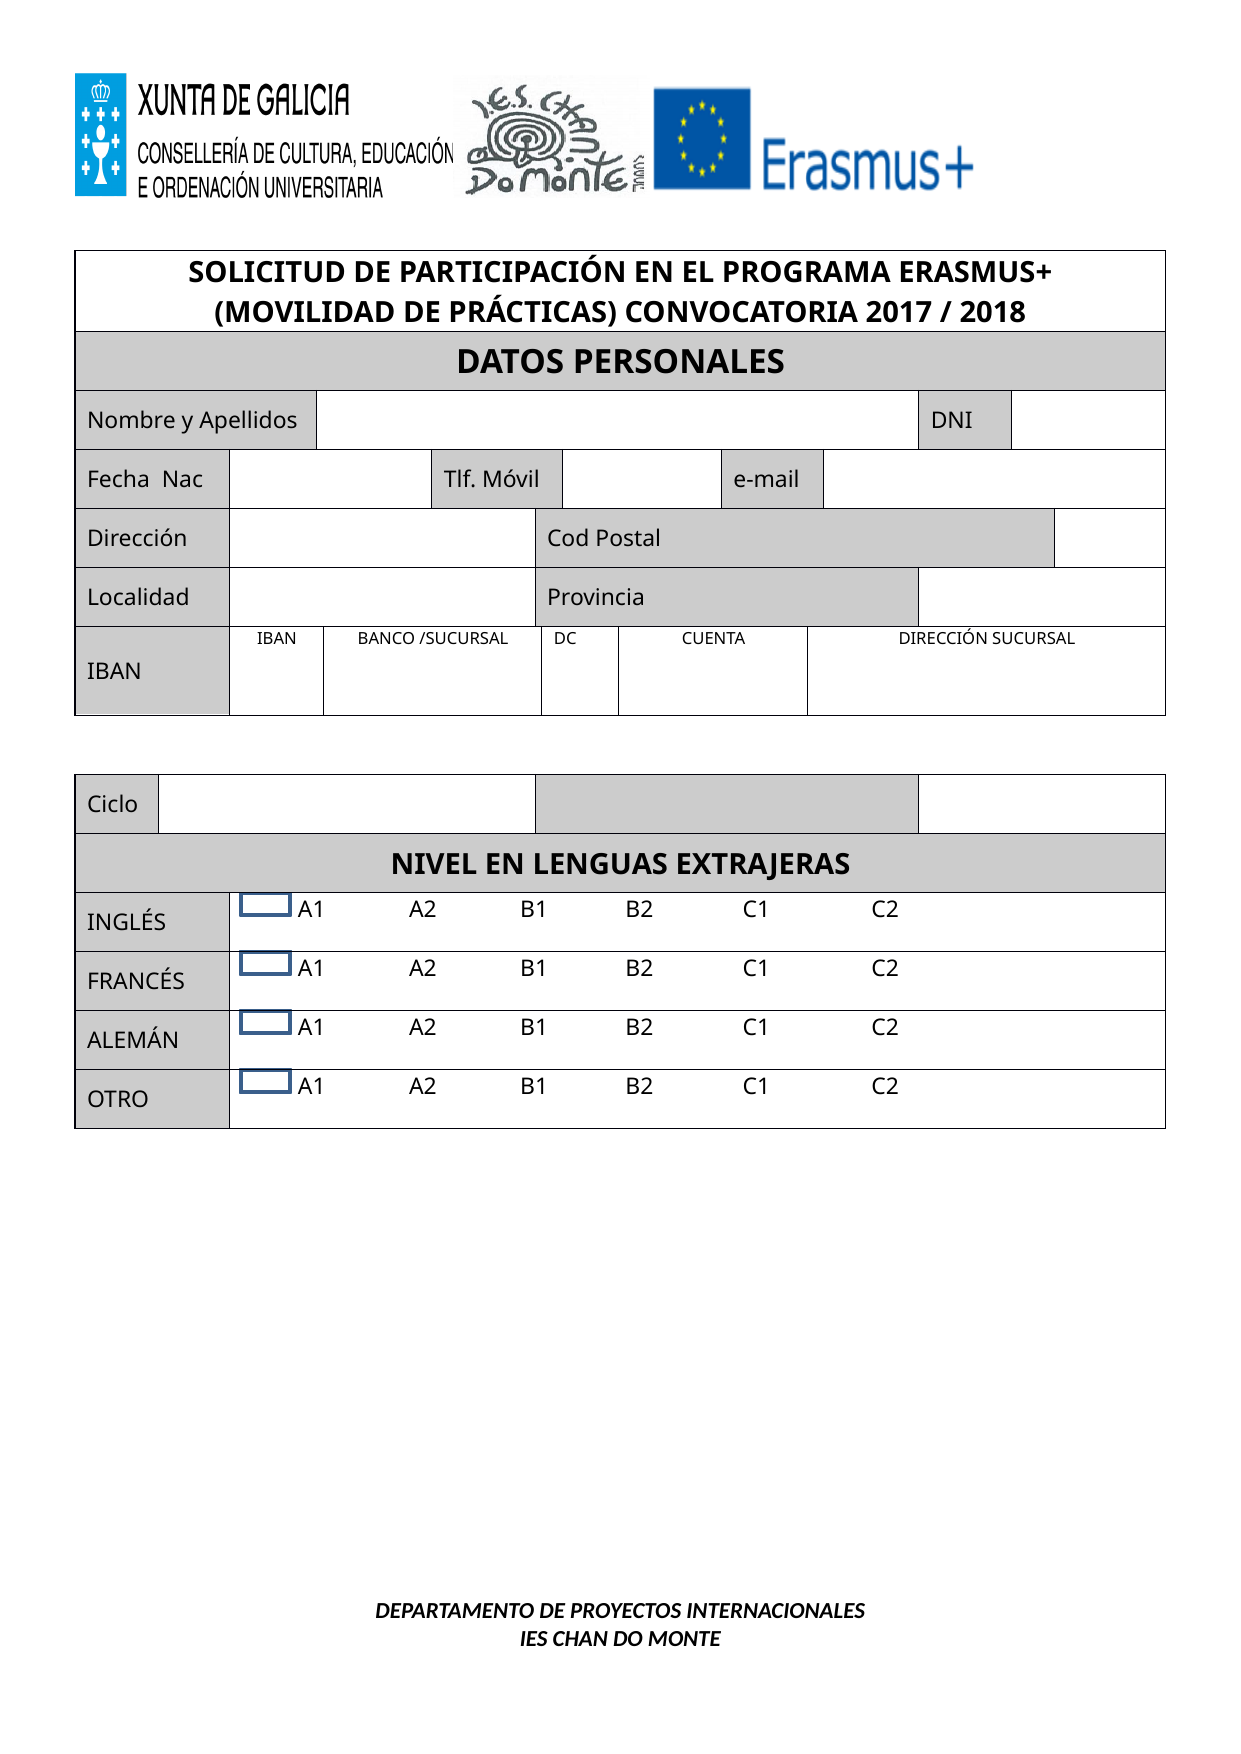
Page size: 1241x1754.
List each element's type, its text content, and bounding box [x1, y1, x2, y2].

table_cell A1 A2 B1 B2 C1 C2 [230, 1070, 1165, 1128]
table_cell [1055, 509, 1165, 567]
table_cell DATOS PERSONALES [76, 332, 1165, 390]
table_cell [230, 509, 535, 567]
table_cell A1 A2 B1 B2 C1 C2 [230, 952, 1165, 1010]
table_cell DIRECCIÓN SUCURSAL [808, 627, 1165, 714]
table_cell Localidad [76, 568, 229, 626]
picture [112, 108, 119, 121]
table_cell [919, 716, 1165, 774]
table_cell [230, 450, 431, 508]
table_cell OTRO [76, 1070, 229, 1128]
table_cell [75, 716, 362, 774]
table_cell Ciclo [76, 775, 158, 833]
picture [112, 161, 119, 174]
picture [82, 108, 89, 121]
table_cell e-mail [722, 450, 823, 508]
picture [82, 135, 89, 147]
table_cell IBAN [76, 627, 229, 714]
table_cell Dirección [76, 509, 229, 567]
table_cell A1 A2 B1 B2 C1 C2 [230, 1011, 1165, 1069]
table_cell [1012, 391, 1165, 449]
table_cell INGLÉS [76, 893, 229, 951]
table_cell ALEMÁN [76, 1011, 229, 1069]
table_cell Tlf. Móvil [432, 450, 562, 508]
table_cell [362, 716, 535, 774]
picture [112, 135, 119, 147]
table_cell [536, 775, 918, 833]
table_cell [919, 775, 1165, 833]
table_cell FRANCÉS [76, 952, 229, 1010]
picture [97, 126, 104, 140]
picture [75, 73, 453, 198]
table_cell [159, 775, 535, 833]
table_header SOLICITUD DE PARTICIPACIÓN EN EL PROGRAMA ERASMUS+ (MOVILIDAD DE PRÁCTICAS) CONVOCATORIA 2017 / 2018 [76, 251, 1165, 331]
table_cell Provincia [536, 568, 918, 626]
table_cell Cod Postal [536, 509, 1054, 567]
picture [93, 143, 109, 183]
table_cell [919, 568, 1165, 626]
table_cell IBAN [230, 627, 323, 714]
table_cell DNI [919, 391, 1011, 449]
table_cell A1 A2 B1 B2 C1 C2 [230, 893, 1165, 951]
table_cell [824, 450, 1165, 508]
table_cell [230, 568, 535, 626]
table_cell BANCO /SUCURSAL [324, 627, 541, 714]
table_cell Fecha Nac [76, 450, 229, 508]
picture [650, 86, 975, 198]
picture [97, 108, 104, 121]
table_cell NIVEL EN LENGUAS EXTRAJERAS [76, 834, 1165, 892]
table_cell Nombre y Apellidos [76, 391, 316, 449]
picture [82, 162, 89, 174]
table_cell CUENTA [619, 627, 807, 714]
table_cell [563, 450, 721, 508]
table_cell [317, 391, 918, 449]
table_cell [535, 716, 919, 774]
table_cell DC [542, 627, 618, 714]
